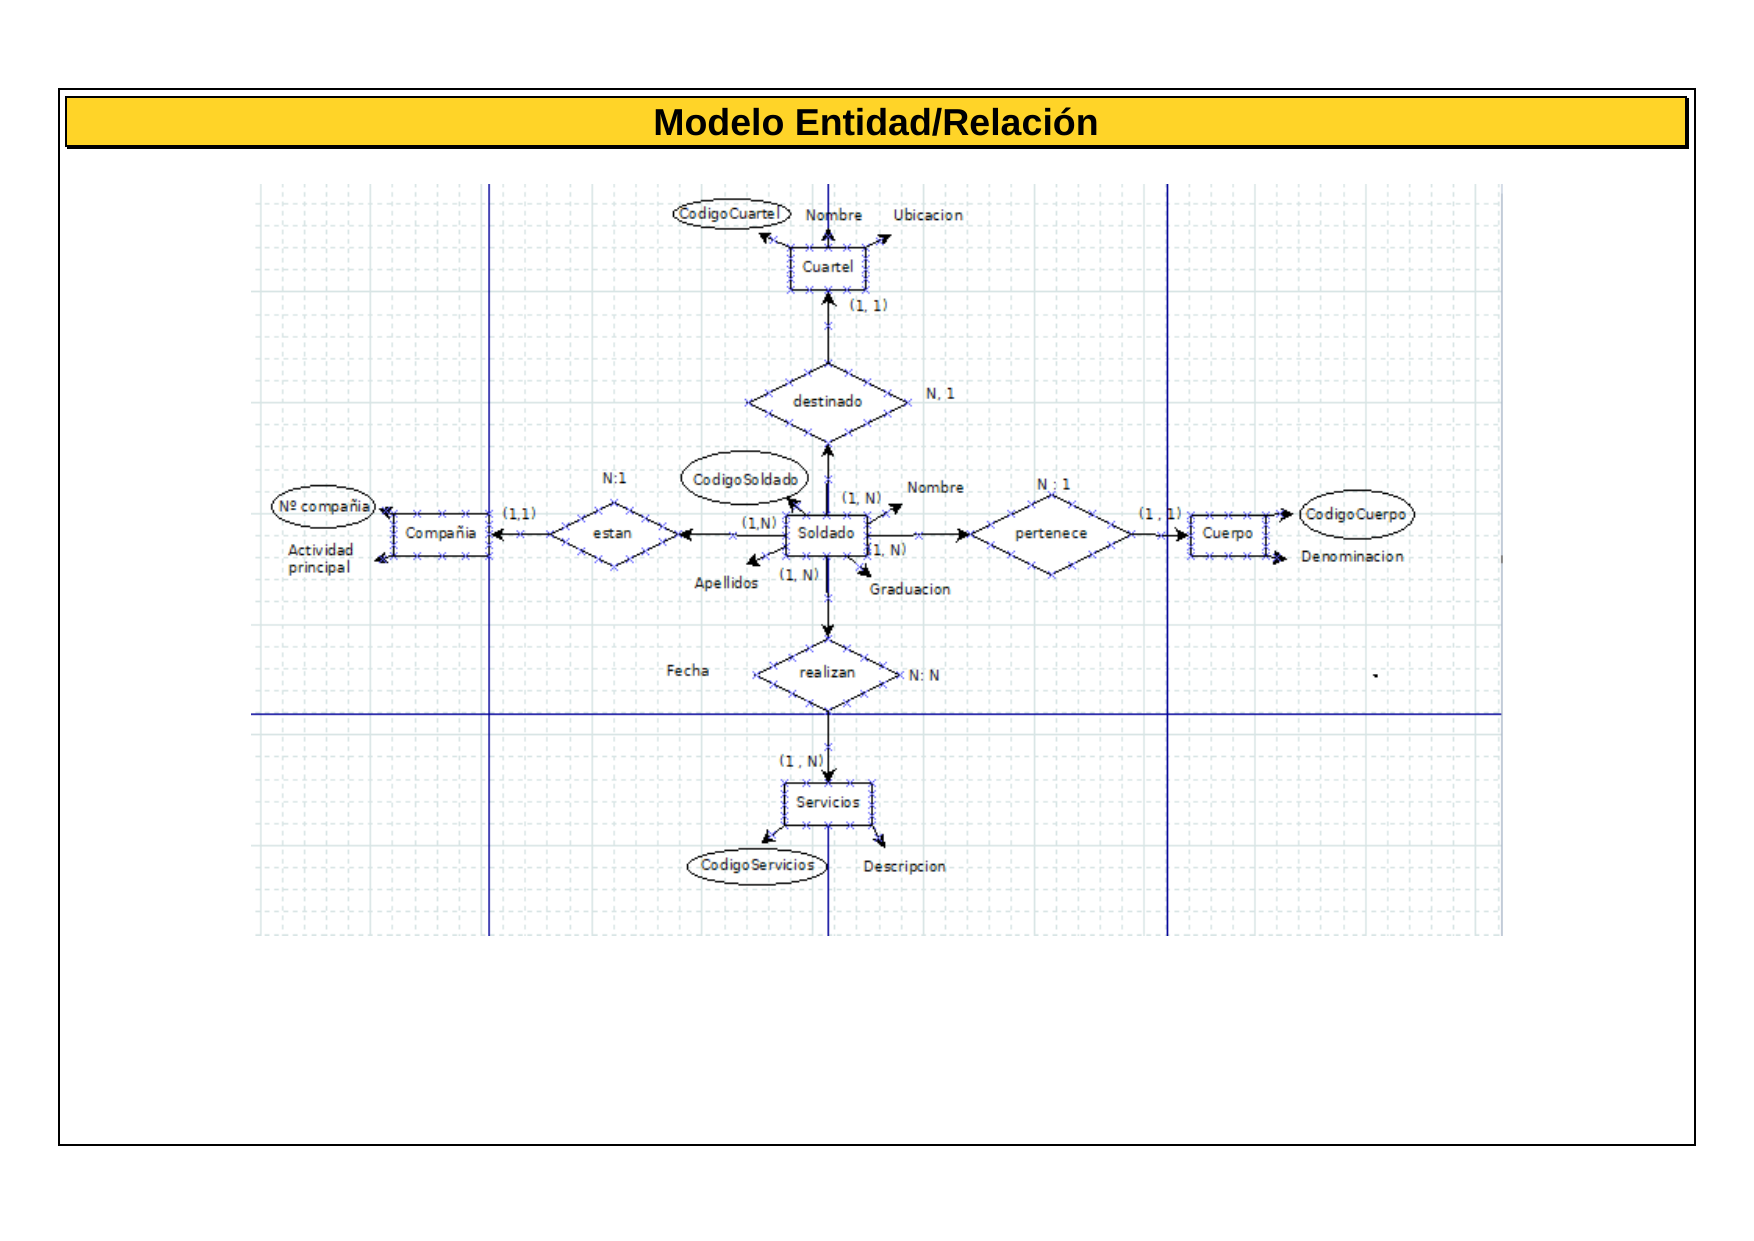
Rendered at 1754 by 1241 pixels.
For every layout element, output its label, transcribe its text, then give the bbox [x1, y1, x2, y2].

table_header Modelo Entidad/Relación [60, 90, 1694, 155]
table_cell [60, 155, 1694, 1144]
